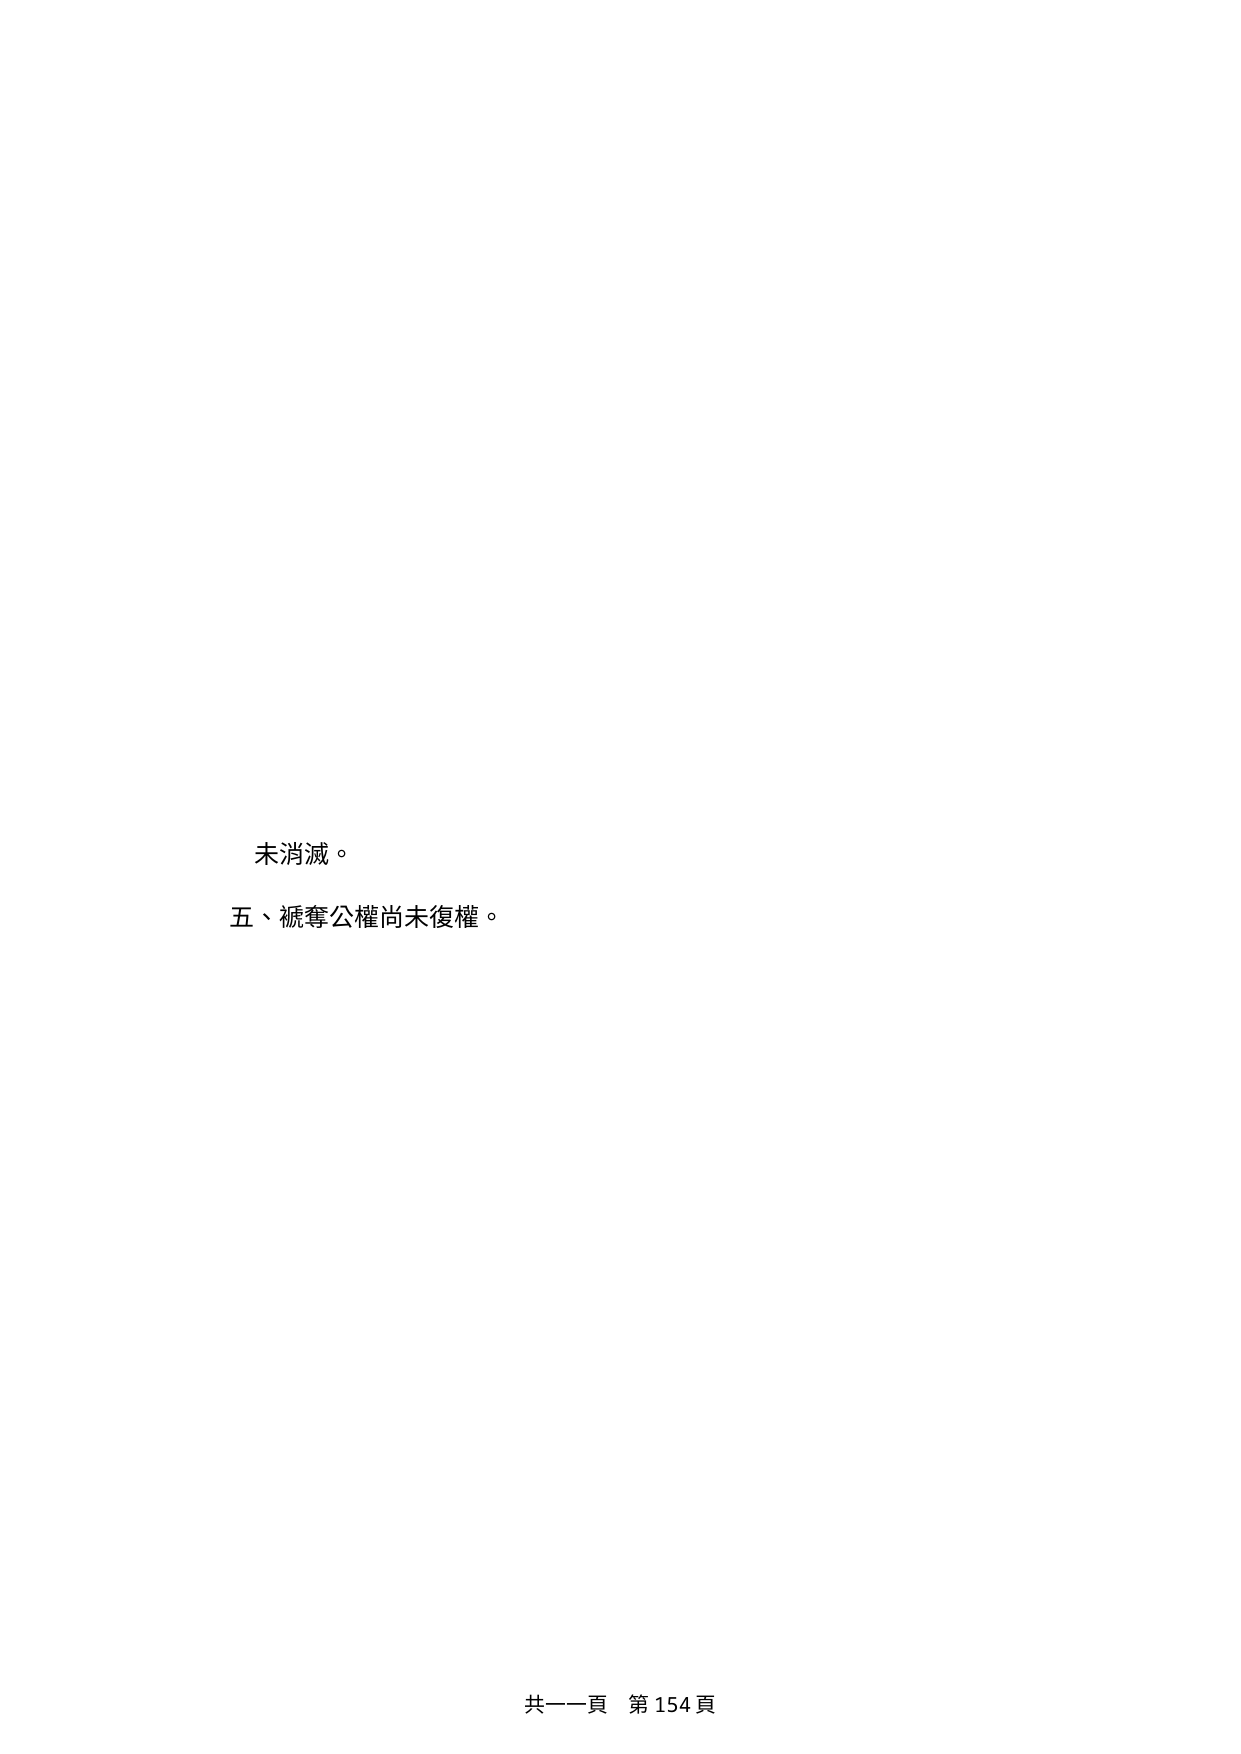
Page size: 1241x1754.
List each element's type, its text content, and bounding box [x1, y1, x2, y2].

text 未消滅。 [118, 811, 1122, 874]
text 五、褫奪公權尚未復權。 [118, 874, 1122, 936]
